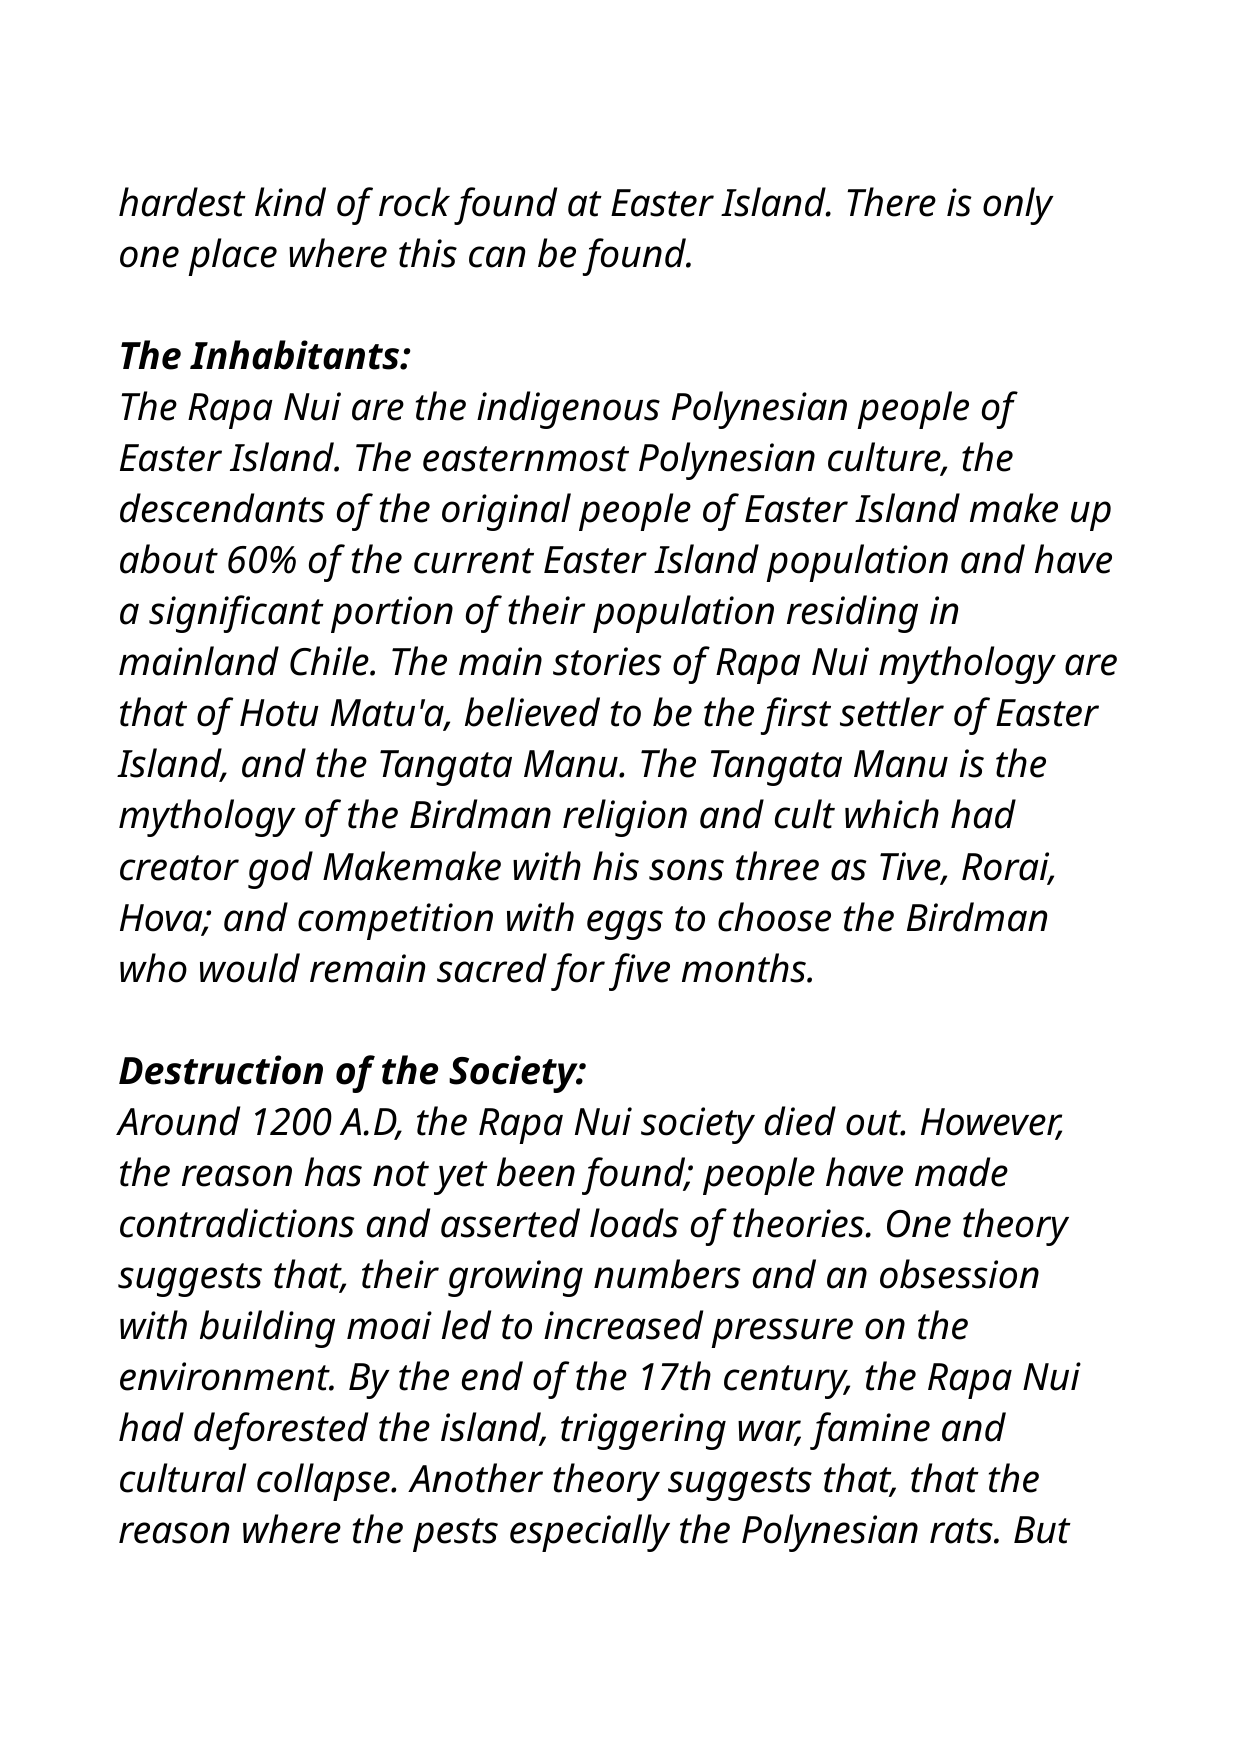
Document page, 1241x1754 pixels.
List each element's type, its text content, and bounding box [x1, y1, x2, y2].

text Around 1200 A.D, the Rapa Nui society died out. However, the reason has not yet been found; people have made contradictions and asserted loads of theories. One theory suggests that, their growing numbers and an obsession with building moai led to increased pressure on the environment. By the end of the 17th century, the Rapa Nui had deforested the island, triggering war, famine and cultural collapse. Another theory suggests that, that the reason where the pests especially the Polynesian rats. But [118, 1095, 1122, 1554]
text hardest kind of rock found at Easter Island. There is only one place where this can be found. [118, 176, 1122, 278]
text The Rapa Nui are the indigenous Polynesian people of Easter Island. The easternmost Polynesian culture, the descendants of the original people of Easter Island make up about 60% of the current Easter Island population and have a significant portion of their population residing in mainland Chile. The main stories of Rapa Nui mythology are that of Hotu Matu'a, believed to be the first settler of Easter Island, and the Tangata Manu. The Tangata Manu is the mythology of the Birdman religion and cult which had creator god Makemake with his sons three as Tive, Rorai, Hova; and competition with eggs to choose the Birdman who would remain sacred for five months. [118, 381, 1122, 993]
text The Inhabitants: [118, 329, 1122, 381]
text Destruction of the Society: [118, 1044, 1122, 1095]
